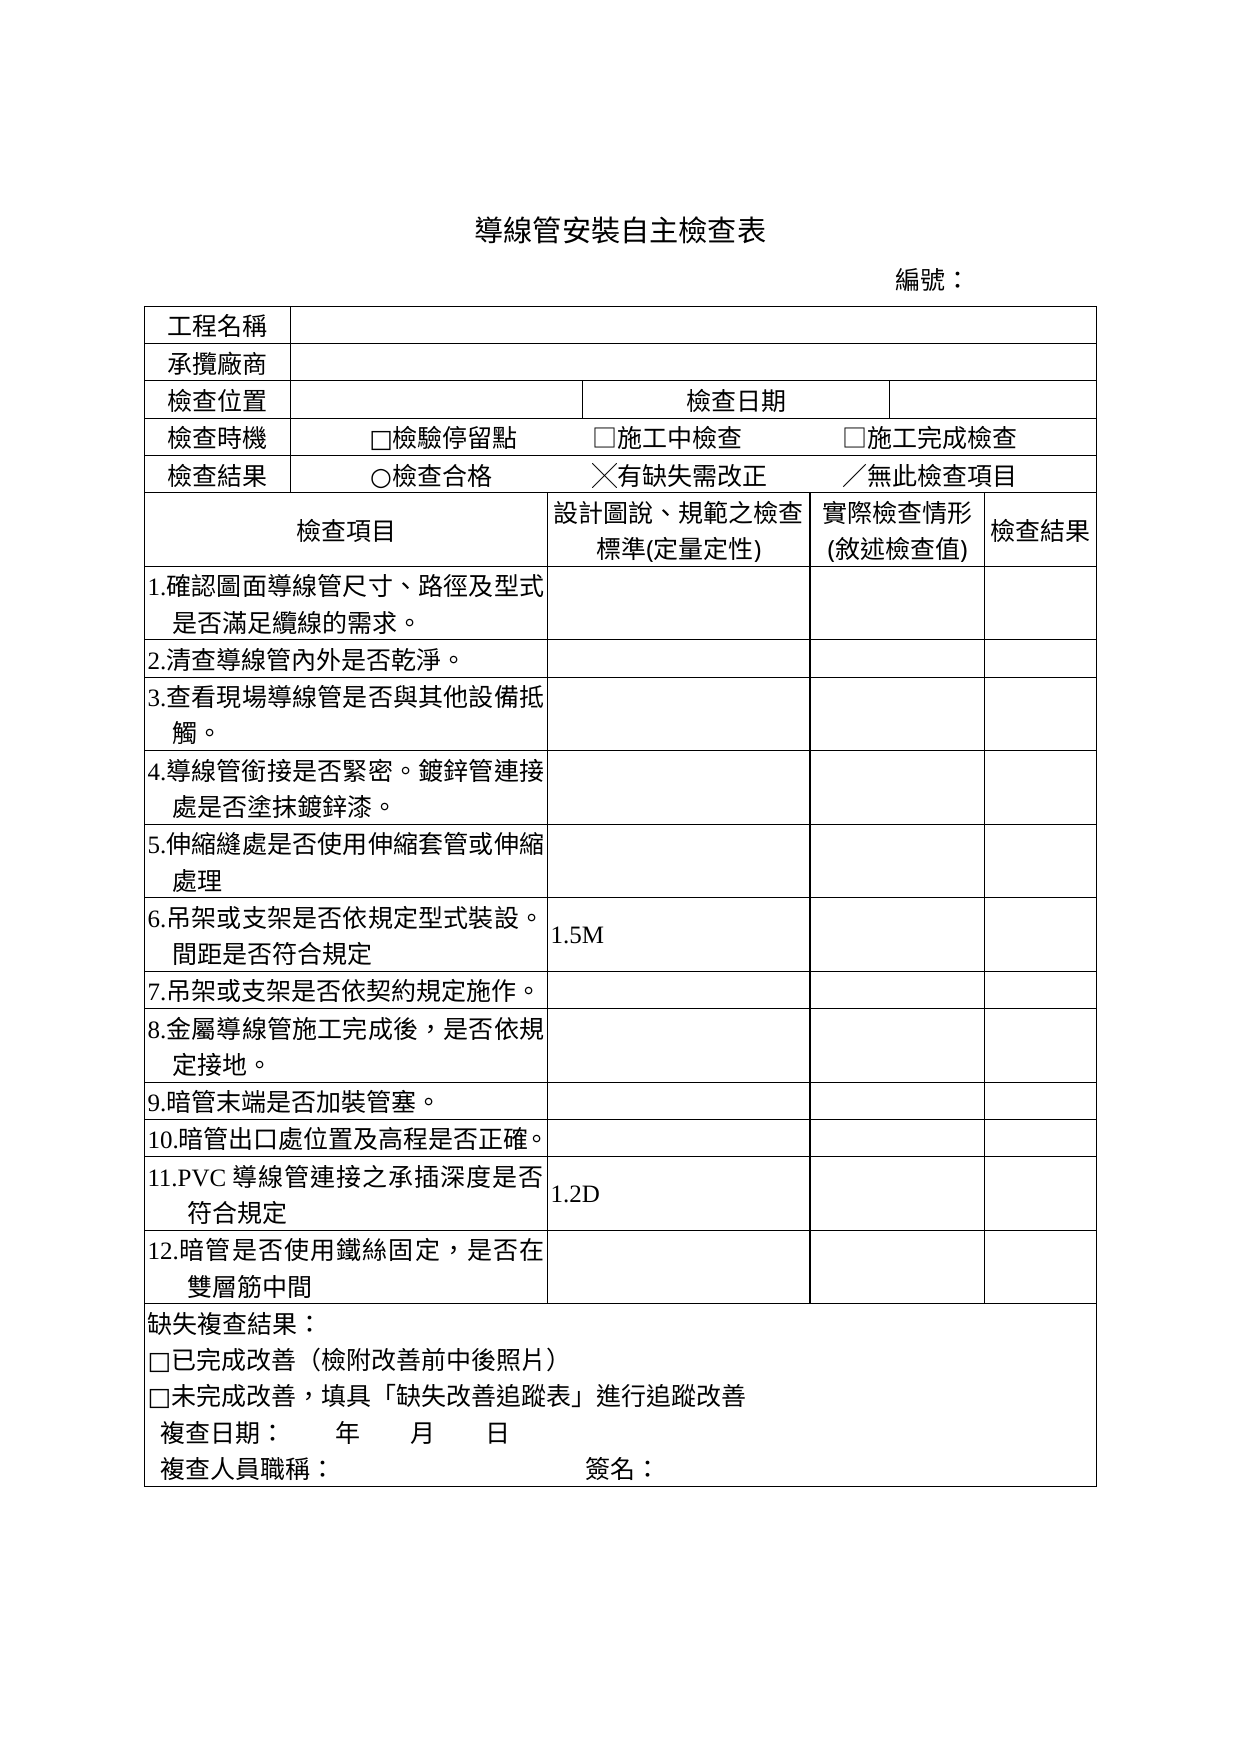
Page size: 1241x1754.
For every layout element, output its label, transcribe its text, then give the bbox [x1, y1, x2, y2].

table_cell [985, 1231, 1096, 1303]
table_cell 檢查位置 [145, 381, 290, 418]
table_cell [811, 1009, 984, 1082]
table_cell [811, 678, 984, 750]
table_cell [985, 898, 1096, 971]
table_cell [811, 972, 984, 1008]
table_cell [548, 1009, 809, 1082]
table_cell [548, 678, 809, 750]
table_cell [291, 381, 582, 418]
table_cell [548, 1083, 809, 1119]
table_cell [811, 1120, 984, 1156]
table_cell [548, 751, 809, 824]
table_cell [985, 825, 1096, 897]
table_cell [811, 898, 984, 971]
table_cell [548, 972, 809, 1008]
table_cell 設計圖說、規範之檢查標準(定量定性) [548, 493, 809, 566]
table_cell [548, 1120, 809, 1156]
table_cell 1.5M [548, 898, 809, 971]
table_cell [291, 344, 1096, 380]
table_cell [548, 640, 809, 677]
table_cell 承攬廠商 [145, 344, 290, 380]
table_cell [985, 1009, 1096, 1082]
table_cell [811, 567, 984, 639]
text 導線管安裝自主檢查表 [148, 208, 1092, 250]
table_cell 檢查項目 [145, 493, 547, 566]
table_cell 4.導線管銜接是否緊密。鍍鋅管連接處是否塗抹鍍鋅漆。 [145, 751, 547, 824]
table_cell 檢查結果 [985, 493, 1096, 566]
table_cell □檢驗停留點 □施工中檢查 □施工完成檢查 [291, 419, 1096, 455]
table_cell [985, 640, 1096, 677]
table_cell 5.伸縮縫處是否使用伸縮套管或伸縮處理 [145, 825, 547, 897]
table_cell [890, 381, 1096, 418]
table_cell ○檢查合格 ╳有缺失需改正 ／無此檢查項目 [291, 456, 1096, 492]
table_cell 檢查日期 [583, 381, 889, 418]
table_cell 12.暗管是否使用鐵絲固定，是否在雙層筋中間 [145, 1231, 547, 1303]
table_cell [985, 1120, 1096, 1156]
table_cell 3.查看現場導線管是否與其他設備抵觸。 [145, 678, 547, 750]
table_cell [985, 1083, 1096, 1119]
table_cell 1.2D [548, 1157, 809, 1230]
table_cell [548, 825, 809, 897]
table_cell 1.確認圖面導線管尺寸、路徑及型式是否滿足纜線的需求。 [145, 567, 547, 639]
text 編號： [773, 261, 1092, 297]
table_cell 8.金屬導線管施工完成後，是否依規定接地。 [145, 1009, 547, 1082]
table_cell 10.暗管出口處位置及高程是否正確。 [145, 1120, 547, 1156]
table_cell 實際檢查情形 (敘述檢查值) [811, 493, 984, 566]
table_cell [811, 825, 984, 897]
table_cell 7.吊架或支架是否依契約規定施作。 [145, 972, 547, 1008]
table_cell [811, 751, 984, 824]
table_cell [548, 1231, 809, 1303]
table_cell 缺失複查結果： □已完成改善（檢附改善前中後照片） □未完成改善，填具「缺失改善追蹤表」進行追蹤改善 複查日期： 年 月 日 複查人員職稱： 簽名： [145, 1304, 1096, 1486]
table_cell 2.清查導線管內外是否乾淨。 [145, 640, 547, 677]
table_cell 9.暗管末端是否加裝管塞。 [145, 1083, 547, 1119]
table_cell [811, 1231, 984, 1303]
table_cell [811, 1157, 984, 1230]
table_cell [985, 1157, 1096, 1230]
table_cell [985, 678, 1096, 750]
table_cell 11.PVC導線管連接之承插深度是否符合規定 [145, 1157, 547, 1230]
table_header 工程名稱 [145, 307, 290, 343]
table_cell [811, 1083, 984, 1119]
table_header [291, 307, 1096, 343]
table_cell 6.吊架或支架是否依規定型式裝設。間距是否符合規定 [145, 898, 547, 971]
table_cell [985, 567, 1096, 639]
table_cell [811, 640, 984, 677]
table_cell [985, 972, 1096, 1008]
table_cell [548, 567, 809, 639]
table_cell [985, 751, 1096, 824]
table_cell 檢查時機 [145, 419, 290, 455]
table_cell 檢查結果 [145, 456, 290, 492]
